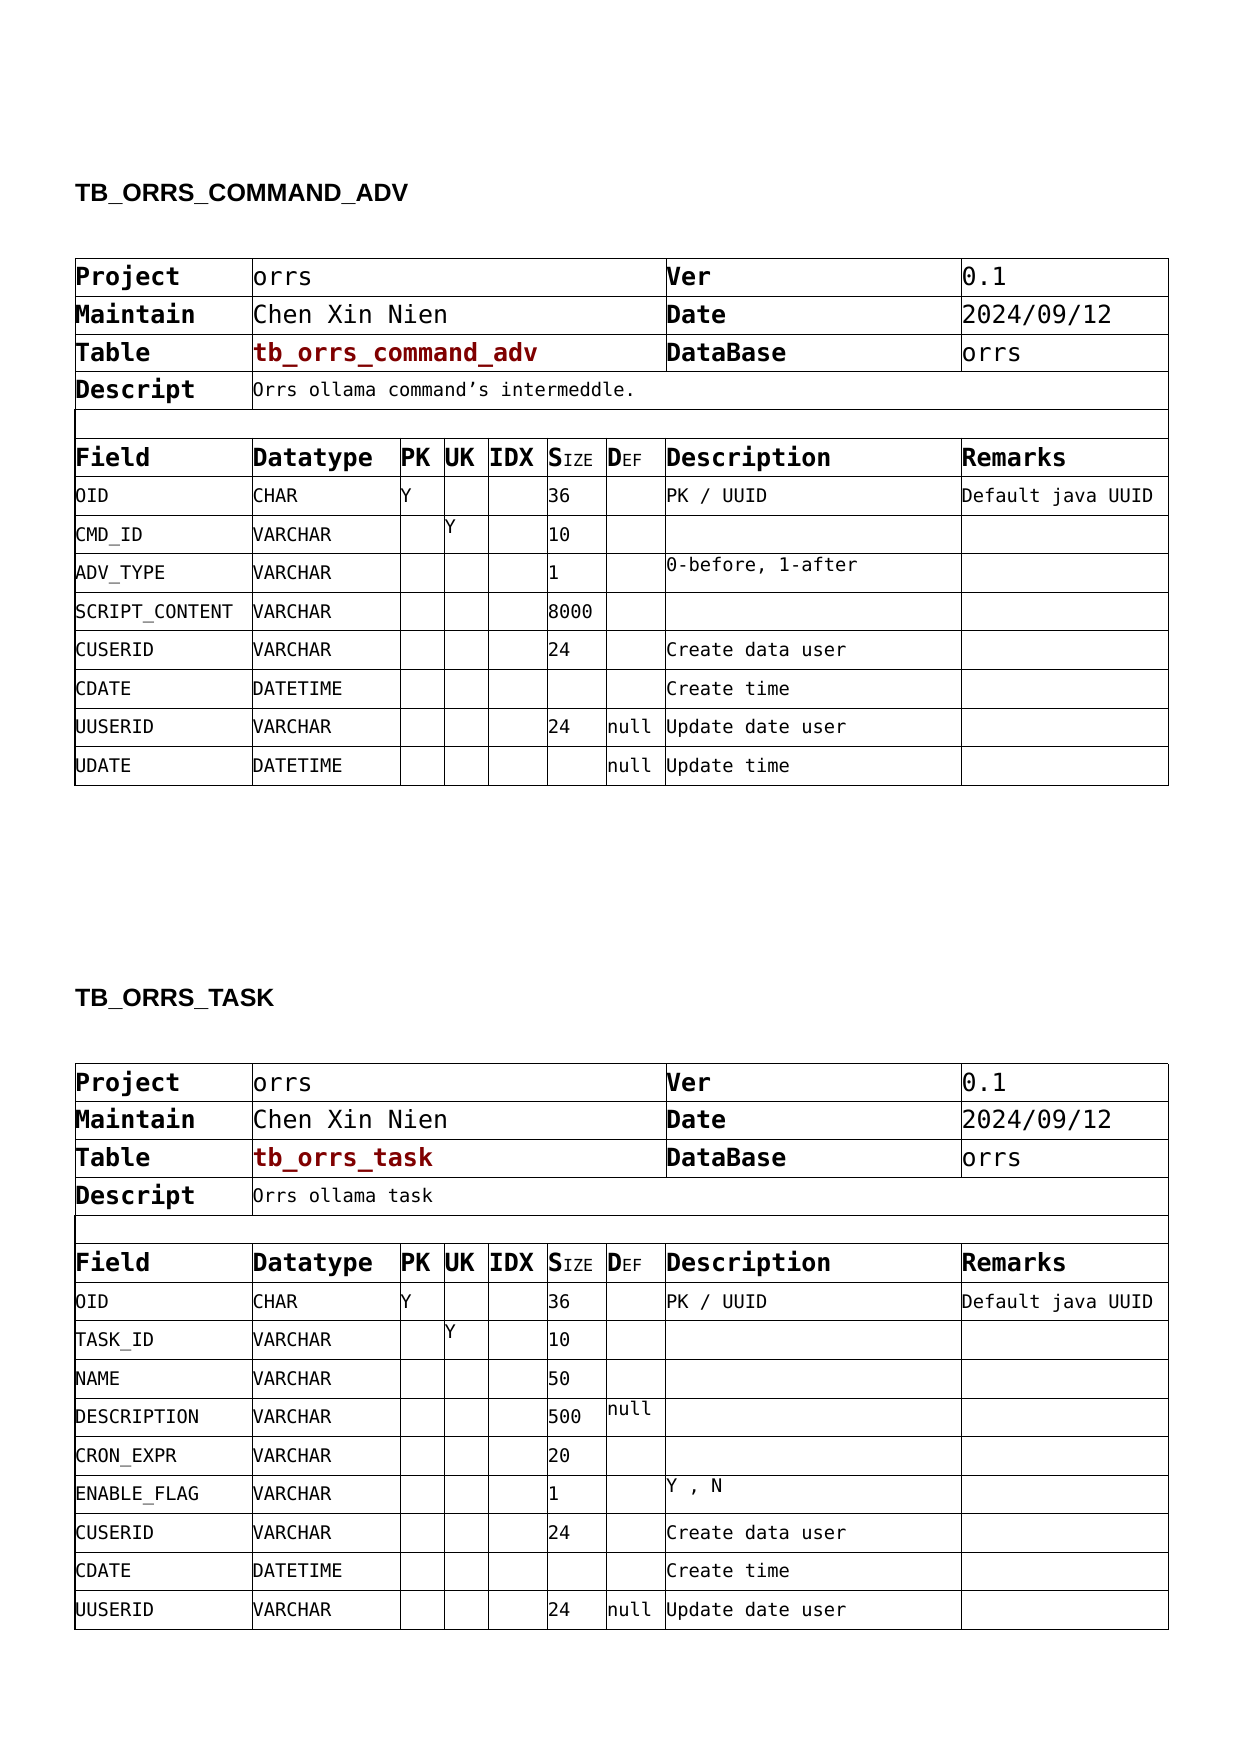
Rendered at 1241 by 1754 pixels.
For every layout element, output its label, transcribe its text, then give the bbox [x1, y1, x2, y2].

table_cell [666, 1360, 961, 1397]
table_cell Update date user [666, 709, 961, 746]
table_cell VARCHAR [253, 1591, 400, 1629]
table_cell [1169, 630, 1181, 669]
table_cell [76, 410, 1168, 438]
table_cell [962, 1514, 1168, 1552]
table_cell [1169, 592, 1181, 630]
table_cell [1169, 1513, 1181, 1552]
table_cell orrs [962, 335, 1168, 371]
table_cell Create data user [666, 631, 961, 669]
table_cell DataBase [667, 335, 961, 371]
table_cell OID [76, 1283, 252, 1320]
table_cell 10 [548, 1321, 606, 1359]
table_cell [607, 1283, 665, 1320]
table_cell 50 [548, 1360, 606, 1397]
table_cell [445, 593, 488, 630]
table_cell [489, 1360, 547, 1397]
table_cell Table [76, 335, 252, 371]
table_cell 20 [548, 1437, 606, 1474]
table_cell [1169, 708, 1181, 746]
table_cell [1169, 553, 1181, 592]
table_cell Maintain [76, 297, 252, 333]
table_cell UUSERID [76, 709, 252, 746]
table_cell PK / UUID [666, 1283, 961, 1320]
table_cell [962, 516, 1168, 553]
table_cell [401, 1321, 444, 1359]
table_header 0.1 [962, 259, 1168, 296]
table_cell [489, 1321, 547, 1359]
table_cell [489, 631, 547, 669]
table_cell [401, 516, 444, 553]
table_cell [1169, 669, 1181, 707]
table_cell [1169, 438, 1181, 476]
table_cell [607, 631, 665, 669]
table_cell tb_orrs_task [253, 1140, 666, 1177]
table_header Ver [667, 1064, 961, 1101]
table_cell [445, 1591, 488, 1629]
table_cell Remarks [962, 1244, 1168, 1282]
table_cell [489, 554, 547, 592]
table_header orrs [253, 259, 666, 296]
table_cell [962, 1437, 1168, 1474]
table_cell 24 [548, 1514, 606, 1552]
table_cell CDATE [76, 670, 252, 707]
table_cell [401, 1437, 444, 1474]
table_cell [1169, 1475, 1181, 1513]
table_cell tb_orrs_command_adv [253, 335, 666, 371]
table_cell [489, 1514, 547, 1552]
table_cell [489, 747, 547, 784]
table_cell [401, 1553, 444, 1590]
table_cell [1175, 334, 1181, 371]
table_cell [489, 593, 547, 630]
table_cell [401, 593, 444, 630]
table_cell Orrs ollama task [253, 1178, 1168, 1214]
table_header [1175, 258, 1181, 296]
table_cell 1 [548, 554, 606, 592]
table_cell [489, 1399, 547, 1436]
table_cell CUSERID [76, 631, 252, 669]
table_cell DESCRIPTION [76, 1399, 252, 1436]
table_cell [666, 1321, 961, 1359]
table_cell Descript [76, 372, 252, 409]
table_cell [1169, 1215, 1181, 1243]
table_cell [401, 1476, 444, 1513]
table_cell [445, 747, 488, 784]
table_cell [489, 1553, 547, 1590]
table_cell Description [666, 1244, 961, 1282]
table_cell [489, 1437, 547, 1474]
table_cell VARCHAR [253, 1360, 400, 1397]
table_cell [1175, 1139, 1181, 1177]
table_cell [1169, 1320, 1181, 1359]
table_cell ADV_TYPE [76, 554, 252, 592]
table_cell [445, 1283, 488, 1320]
table_cell Table [76, 1140, 252, 1177]
table_cell [607, 1360, 665, 1397]
table_cell TASK_ID [76, 1321, 252, 1359]
table_cell [489, 516, 547, 553]
table_cell [401, 1514, 444, 1552]
table_cell SIZE [548, 1244, 606, 1282]
table_cell UK [445, 1244, 488, 1282]
table_cell CUSERID [76, 1514, 252, 1552]
table_cell 24 [548, 631, 606, 669]
table_cell Chen Xin Nien [253, 297, 666, 333]
table_cell Field [76, 1244, 252, 1282]
table_cell null [607, 1399, 665, 1436]
table_cell CRON_EXPR [76, 1437, 252, 1474]
table_cell [1169, 1282, 1181, 1320]
table_cell [607, 554, 665, 592]
table_cell 36 [548, 1283, 606, 1320]
table_cell [962, 1476, 1168, 1513]
table_cell [401, 1399, 444, 1436]
table_cell [445, 1476, 488, 1513]
table_cell [1169, 1243, 1181, 1282]
table_cell [445, 1360, 488, 1397]
table_cell null [607, 747, 665, 784]
table_cell Update time [666, 747, 961, 784]
table_cell [1169, 476, 1181, 515]
table_cell [962, 709, 1168, 746]
table_cell Description [666, 439, 961, 476]
table_cell [962, 1553, 1168, 1590]
table_header Project [76, 259, 252, 296]
table_header [1175, 1063, 1181, 1101]
table_cell Chen Xin Nien [253, 1102, 666, 1139]
table_cell [607, 1514, 665, 1552]
table_cell [445, 670, 488, 707]
table_cell [1175, 296, 1181, 333]
table_cell 24 [548, 709, 606, 746]
table_cell [1175, 371, 1181, 409]
table_cell PK [401, 1244, 444, 1282]
table_cell SCRIPT_CONTENT [76, 593, 252, 630]
subtitle TB_ORRS_TASK [75, 979, 1165, 1017]
table_cell 36 [548, 477, 606, 515]
table_cell IDX [489, 1244, 547, 1282]
table_cell [445, 1553, 488, 1590]
table_cell [445, 554, 488, 592]
table_cell [445, 477, 488, 515]
table_cell [401, 747, 444, 784]
table_cell VARCHAR [253, 593, 400, 630]
table_cell VARCHAR [253, 1476, 400, 1513]
table_cell Orrs ollama command’s intermeddle. [253, 372, 1168, 409]
table_cell Maintain [76, 1102, 252, 1139]
table_cell Default java UUID [962, 1283, 1168, 1320]
table_cell [607, 1476, 665, 1513]
table_cell Date [667, 297, 961, 333]
table_cell [489, 709, 547, 746]
table_cell 2024/09/12 [962, 297, 1168, 333]
table_cell CHAR [253, 1283, 400, 1320]
table_cell Field [76, 439, 252, 476]
table_cell [1169, 409, 1181, 438]
table_cell PK / UUID [666, 477, 961, 515]
table_cell VARCHAR [253, 631, 400, 669]
table_cell orrs [962, 1140, 1168, 1177]
table_cell Y [401, 1283, 444, 1320]
table_cell SIZE [548, 439, 606, 476]
table_cell [489, 1283, 547, 1320]
table_cell [1169, 515, 1181, 553]
table_cell [607, 516, 665, 553]
table_cell [962, 593, 1168, 630]
table_cell [962, 670, 1168, 707]
table_cell [666, 1437, 961, 1474]
table_cell [1175, 1177, 1181, 1214]
table_cell [1169, 1436, 1181, 1474]
table_cell VARCHAR [253, 1437, 400, 1474]
table_cell [445, 709, 488, 746]
table_cell [401, 709, 444, 746]
table_cell VARCHAR [253, 1514, 400, 1552]
table_cell Remarks [962, 439, 1168, 476]
table_cell [445, 1437, 488, 1474]
table_cell [548, 670, 606, 707]
table_cell [607, 477, 665, 515]
table_cell Y , N [666, 1476, 961, 1513]
table_cell Date [667, 1102, 961, 1139]
table_cell [607, 593, 665, 630]
table_cell [962, 1360, 1168, 1397]
table_cell [548, 747, 606, 784]
table_cell [489, 1476, 547, 1513]
table_cell [1169, 1359, 1181, 1397]
subtitle TB_ORRS_COMMAND_ADV [75, 174, 1165, 211]
table_cell [445, 1399, 488, 1436]
table_cell ENABLE_FLAG [76, 1476, 252, 1513]
table_cell VARCHAR [253, 709, 400, 746]
table_cell UK [445, 439, 488, 476]
table_cell CDATE [76, 1553, 252, 1590]
table_cell Create time [666, 670, 961, 707]
table_cell Create data user [666, 1514, 961, 1552]
table_cell Y [401, 477, 444, 515]
table_header Ver [667, 259, 961, 296]
table_cell 8000 [548, 593, 606, 630]
table_cell null [607, 1591, 665, 1629]
table_cell [962, 1321, 1168, 1359]
table_cell DEF [607, 439, 665, 476]
table_cell 2024/09/12 [962, 1102, 1168, 1139]
table_cell DataBase [667, 1140, 961, 1177]
table_cell DATETIME [253, 1553, 400, 1590]
table_cell [445, 631, 488, 669]
table_cell [962, 1591, 1168, 1629]
table_cell OID [76, 477, 252, 515]
table_cell Datatype [253, 439, 400, 476]
table_cell Y [445, 1321, 488, 1359]
table_cell [607, 1321, 665, 1359]
table_cell VARCHAR [253, 516, 400, 553]
table_cell Default java UUID [962, 477, 1168, 515]
table_cell UUSERID [76, 1591, 252, 1629]
table_cell 1 [548, 1476, 606, 1513]
table_cell [401, 1591, 444, 1629]
table_cell [962, 747, 1168, 784]
table_cell [401, 670, 444, 707]
table_cell [666, 1399, 961, 1436]
table_cell 0-before, 1-after [666, 554, 961, 592]
table_cell [489, 1591, 547, 1629]
table_cell [548, 1553, 606, 1590]
table_header 0.1 [962, 1064, 1168, 1101]
table_cell DATETIME [253, 747, 400, 784]
table_cell [401, 1360, 444, 1397]
table_cell [1175, 1101, 1181, 1139]
table_header orrs [253, 1064, 666, 1101]
table_cell [1169, 1552, 1181, 1590]
table_cell DATETIME [253, 670, 400, 707]
table_cell DEF [607, 1244, 665, 1282]
table_cell null [607, 709, 665, 746]
table_cell [607, 1437, 665, 1474]
table_cell [489, 670, 547, 707]
table_cell [962, 554, 1168, 592]
table_header Project [76, 1064, 252, 1101]
table_cell [607, 1553, 665, 1590]
table_cell [401, 554, 444, 592]
table_cell CHAR [253, 477, 400, 515]
table_cell 10 [548, 516, 606, 553]
table_cell [962, 1399, 1168, 1436]
table_cell [445, 1514, 488, 1552]
table_cell [401, 631, 444, 669]
table_cell 500 [548, 1399, 606, 1436]
table_cell 24 [548, 1591, 606, 1629]
table_cell Create time [666, 1553, 961, 1590]
table_cell Descript [76, 1178, 252, 1214]
table_cell [489, 477, 547, 515]
table_cell Datatype [253, 1244, 400, 1282]
table_cell VARCHAR [253, 1321, 400, 1359]
table_cell [607, 670, 665, 707]
table_cell Update date user [666, 1591, 961, 1629]
table_cell [1169, 746, 1181, 784]
table_cell [1169, 1590, 1181, 1629]
table_cell [666, 516, 961, 553]
table_cell NAME [76, 1360, 252, 1397]
table_cell VARCHAR [253, 554, 400, 592]
table_cell PK [401, 439, 444, 476]
table_cell Y [445, 516, 488, 553]
table_cell [1169, 1398, 1181, 1436]
table_cell CMD_ID [76, 516, 252, 553]
table_cell VARCHAR [253, 1399, 400, 1436]
table_cell [666, 593, 961, 630]
table_cell [76, 1216, 1168, 1243]
table_cell IDX [489, 439, 547, 476]
table_cell UDATE [76, 747, 252, 784]
table_cell [962, 631, 1168, 669]
